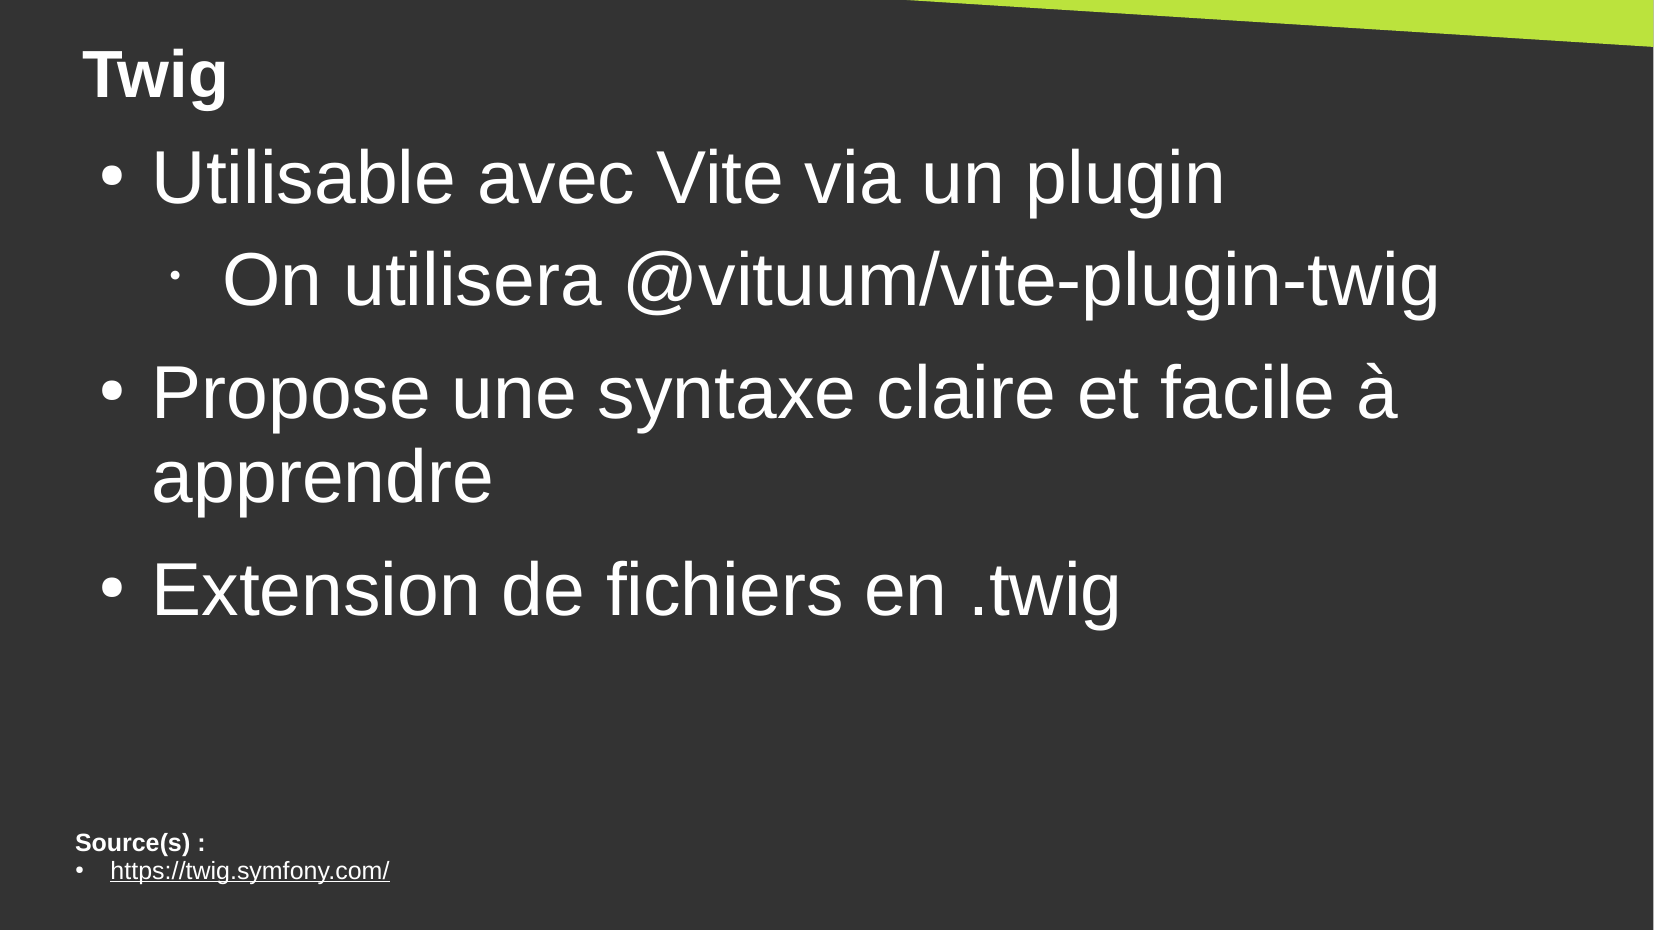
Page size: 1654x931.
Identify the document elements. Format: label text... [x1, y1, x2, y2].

text_box [906, 0, 1654, 47]
list Utilisable avec Vite via un plugin On utilisera @vituum/vite-plugin-twig Propose une syntaxe claire et facile à apprendre Extension de fichiers en .twig [80, 135, 1619, 650]
text_box Source(s) : https://twig.symfony.com/ [60, 821, 1546, 931]
title Twig [82, 37, 1571, 112]
